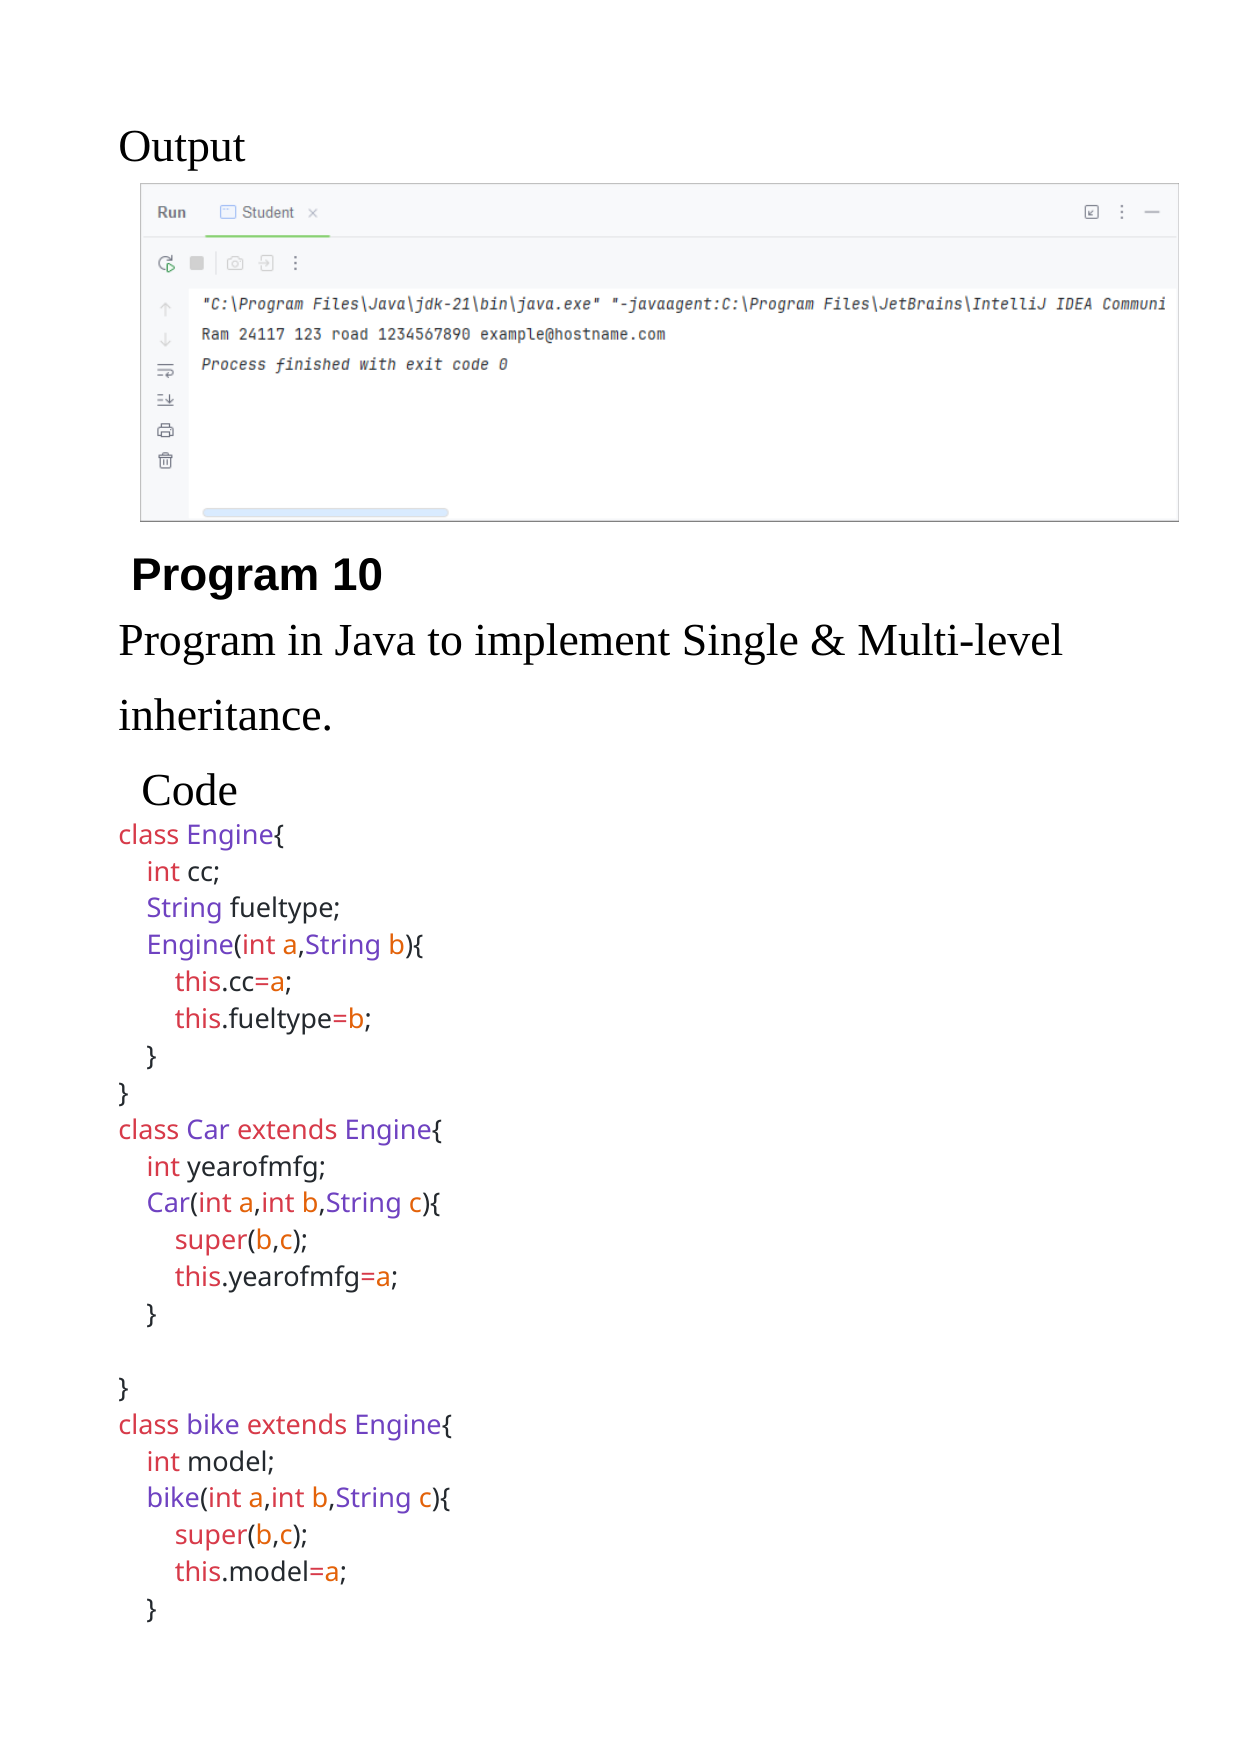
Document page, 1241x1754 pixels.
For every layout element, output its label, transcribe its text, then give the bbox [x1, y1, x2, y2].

text Output [118, 118, 1157, 171]
text Code [118, 762, 1157, 815]
text Program in Java to implement Single & Multi-level [118, 612, 1157, 665]
text inheritance. [118, 687, 1157, 740]
subtitle Program 10 [118, 522, 1157, 600]
text class Engine{ int cc; String fueltype; Engine(int a,String b){ this.cc=a; this.fueltype=b; } } class Car extends Engine{ int yearofmfg; Car(int a,int b,String c){ super(b,c); this.yearofmfg=a; } } class bike extends Engine{ int model; bike(int a,int b,String c){ super(b,c); this.model=a; } [118, 815, 1157, 1626]
picture [140, 183, 1179, 522]
